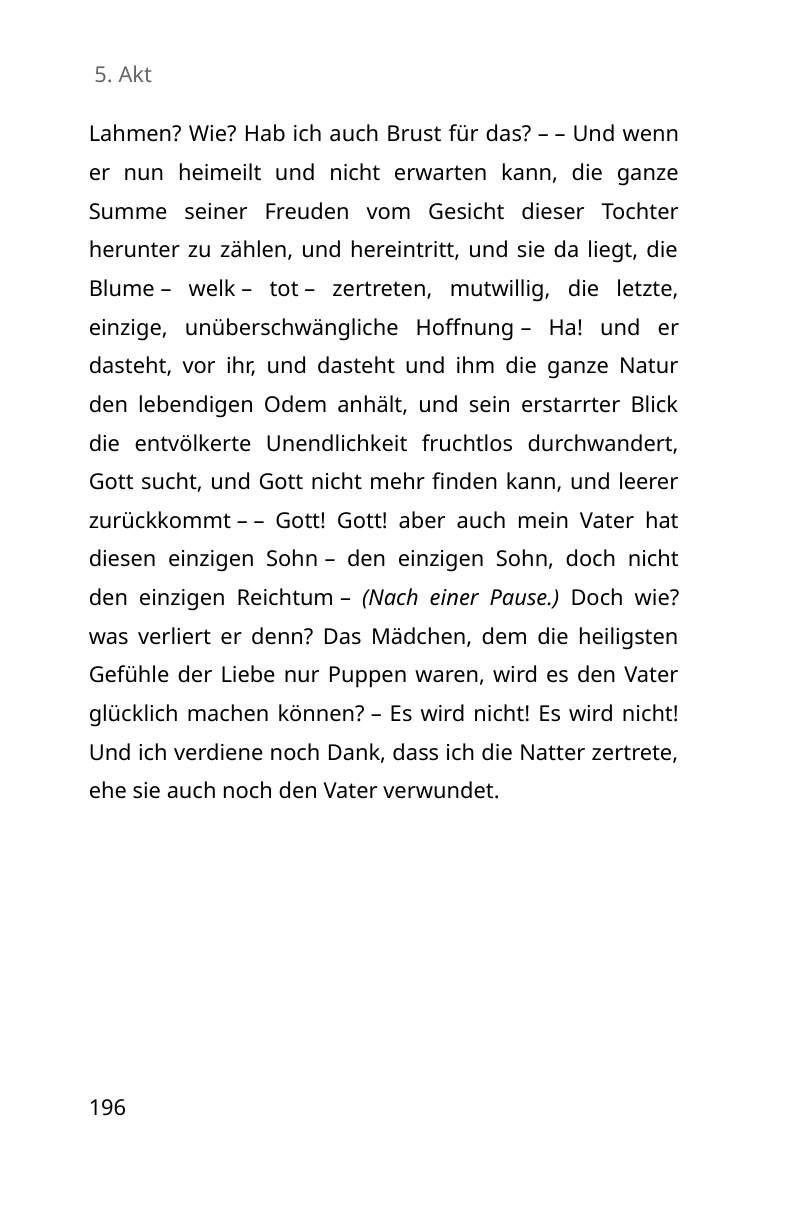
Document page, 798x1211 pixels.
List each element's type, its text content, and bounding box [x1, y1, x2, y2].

text Lahmen? Wie? Hab ich auch Brust für das? – – Und wenn er nun heimeilt und nicht erwarten kann, die ganze Summe seiner Freuden vom Gesicht dieser Tochter herunter zu zählen, und hereintritt, und sie da liegt, die Blume – welk – tot – zertreten, mutwillig, die letzte, einzige, unüberschwängliche Hoffnung – Ha! und er dasteht, vor ihr, und dasteht und ihm die ganze Natur den lebendigen Odem anhält, und sein erstarrter Blick die entvölkerte Unendlichkeit fruchtlos durchwandert, Gott sucht, und Gott nicht mehr finden kann, und leerer zurückkommt – – Gott! Gott! aber auch mein Vater hat diesen einzigen Sohn – den einzigen Sohn, doch nicht den einzigen Reichtum – (Nach einer Pause.) Doch wie? was verliert er denn? Das Mädchen, dem die heiligsten Gefühle der Liebe nur Puppen waren, wird es den Vater glücklich machen können? – Es wird nicht! Es wird nicht! Und ich verdiene noch Dank, dass ich die Natter zertrete, ehe sie auch noch den Vater verwundet. [88, 118, 679, 805]
